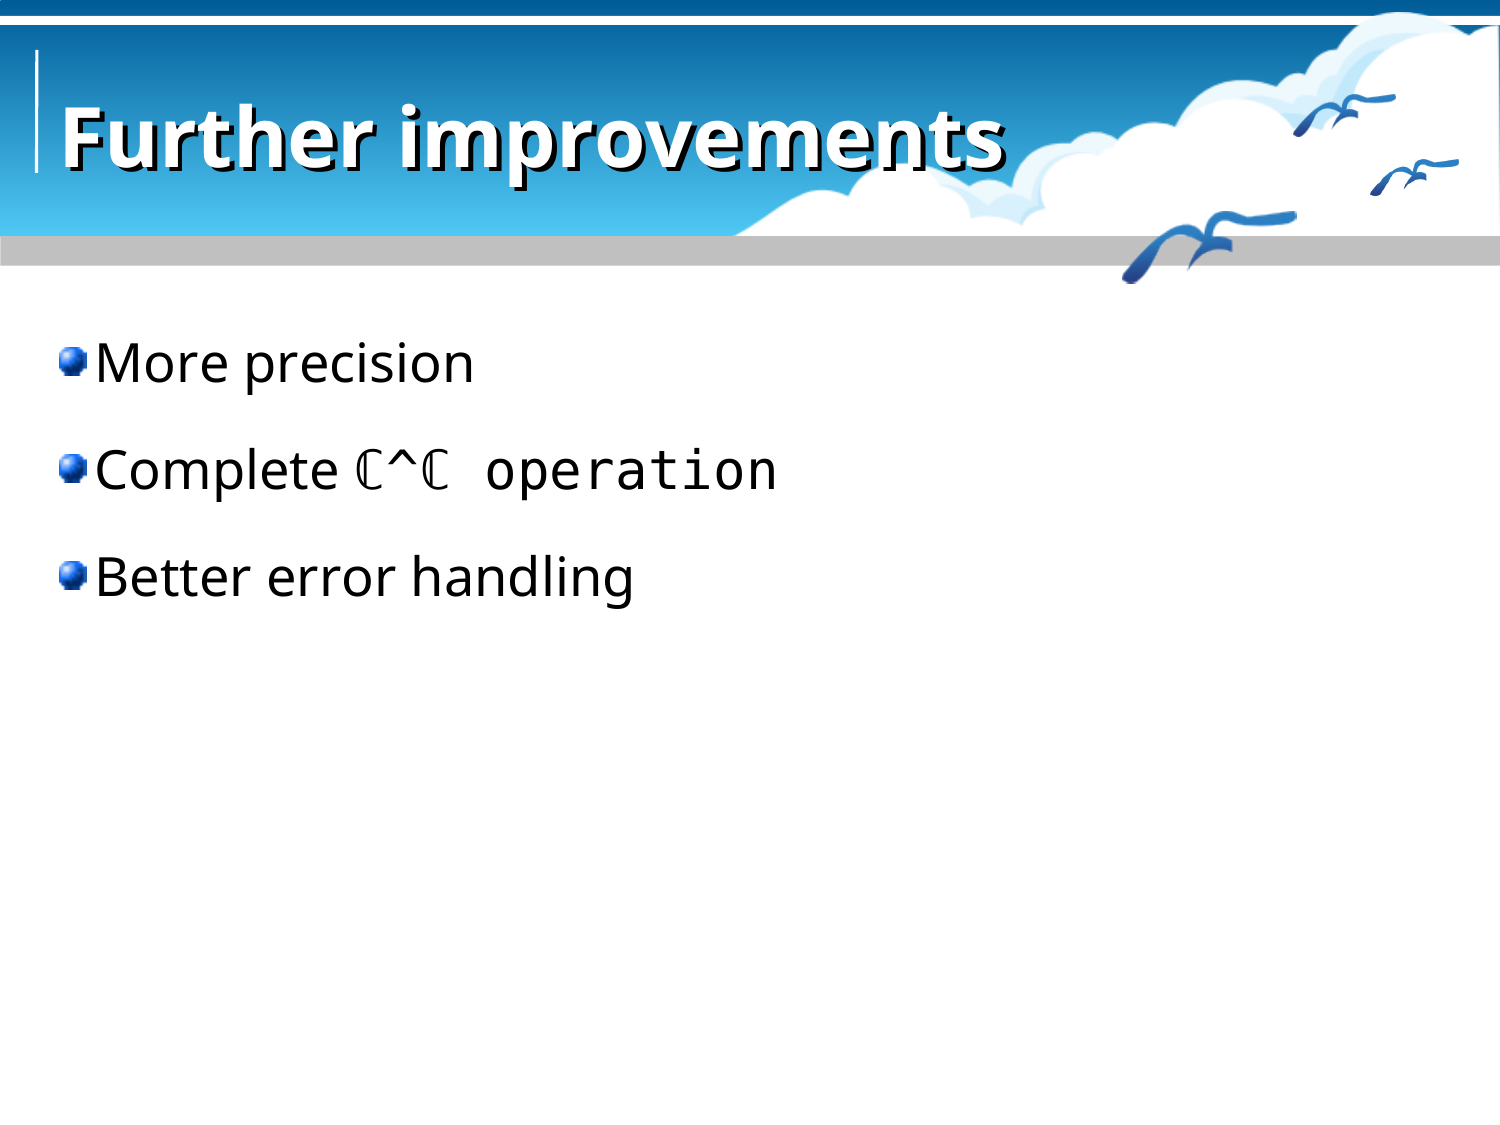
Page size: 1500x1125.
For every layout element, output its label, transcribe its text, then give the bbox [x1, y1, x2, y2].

picture [730, 12, 1500, 284]
list More precision Complete ℂ^ℂ operation Better error handling [59, 324, 1447, 1105]
title Further improvements [59, 86, 1465, 186]
